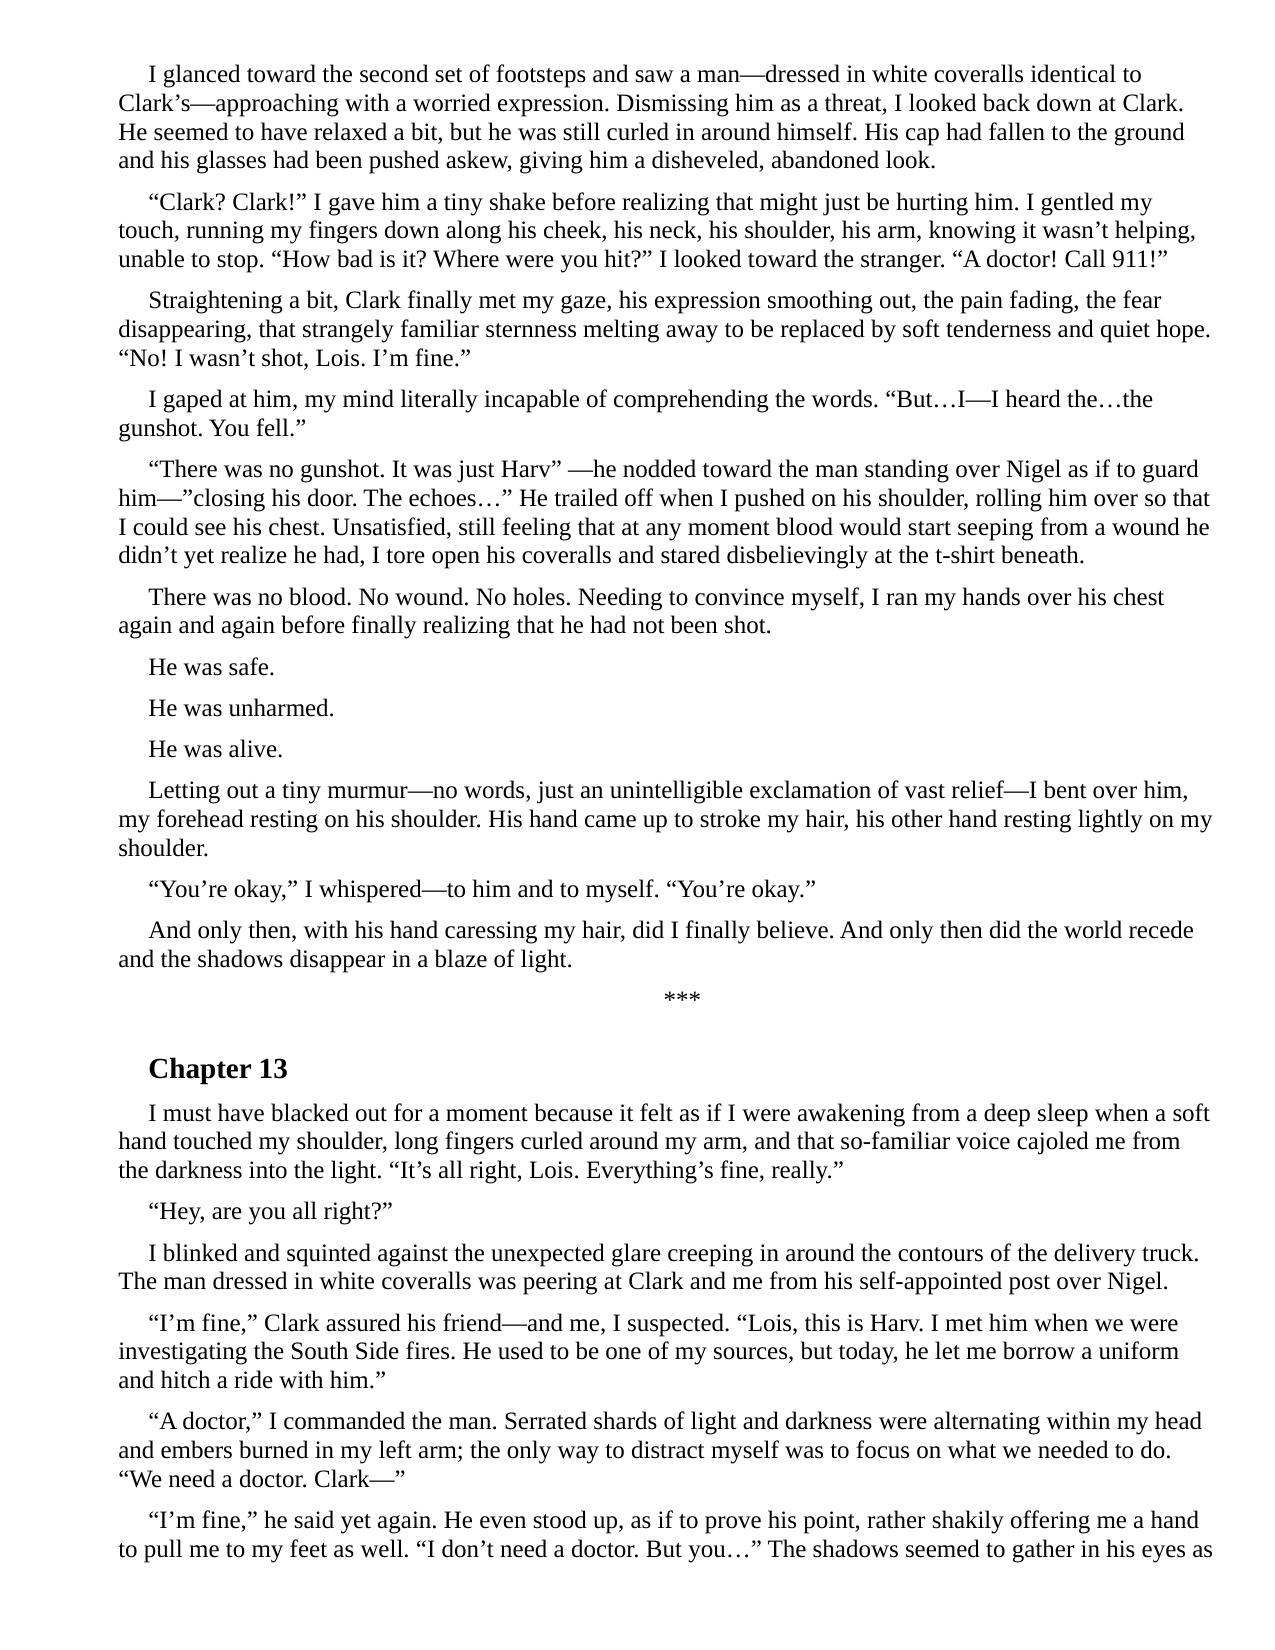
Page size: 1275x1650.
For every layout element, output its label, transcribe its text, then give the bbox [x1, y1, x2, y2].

text Straightening a bit, Clark finally met my gaze, his expression smoothing out, the pain fading, the fear disappearing, that strangely familiar sternness melting away to be replaced by soft tenderness and quiet hope. “No! I wasn’t shot, Lois. I’m fine.” [118, 285, 1216, 372]
text Letting out a tiny murmur—no words, just an unintelligible exclamation of vast relief—I bent over him, my forehead resting on his shoulder. His hand came up to stroke my hair, his other hand resting lightly on my shoulder. [118, 775, 1216, 862]
text He was unharmed. [118, 693, 1216, 722]
text He was safe. [118, 652, 1216, 680]
text I gaped at him, my mind literally incapable of comprehending the words. “But…I—I heard the…the gunshot. You fell.” [118, 384, 1216, 442]
text I must have blacked out for a moment because it felt as if I were awakening from a deep sleep when a soft hand touched my shoulder, long fingers curled around my arm, and that so-familiar voice cajoled me from the darkness into the light. “It’s all right, Lois. Everything’s fine, really.” [118, 1098, 1216, 1184]
text “Hey, are you all right?” [118, 1196, 1216, 1225]
text He was alive. [118, 734, 1216, 763]
subtitle Chapter 13 [118, 1052, 1216, 1085]
text I blinked and squinted against the unexpected glare creeping in around the contours of the delivery truck. The man dressed in white coveralls was peering at Clark and me from his self-appointed post over Nigel. [118, 1238, 1216, 1295]
text “I’m fine,” he said yet again. He even stood up, as if to prove his point, rather shakily offering me a hand to pull me to my feet as well. “I don’t need a doctor. But you…” The shadows seemed to gather in his eyes as [118, 1505, 1216, 1563]
text “A doctor,” I commanded the man. Serrated shards of light and darkness were alternating within my head and embers burned in my left arm; the only way to distract myself was to focus on what we needed to do. “We need a doctor. Clark—” [118, 1406, 1216, 1493]
text “I’m fine,” Clark assured his friend—and me, I suspected. “Lois, this is Harv. I met him when we were investigating the South Side fires. He used to be one of my sources, but today, he let me borrow a uniform and hitch a ride with him.” [118, 1308, 1216, 1394]
text “There was no gunshot. It was just Harv” —he nodded toward the man standing over Nigel as if to guard him—”closing his door. The echoes…” He trailed off when I pushed on his shoulder, rolling him over so that I could see his chest. Unsatisfied, still feeling that at any moment blood would start seeping from a wound he didn’t yet realize he had, I tore open his coveralls and stared disbelievingly at the t-shirt beneath. [118, 454, 1216, 569]
text There was no blood. No wound. No holes. Needing to convince myself, I ran my hands over his chest again and again before finally realizing that he had not been shot. [118, 582, 1216, 639]
text I glanced toward the second set of footsteps and saw a man—dressed in white coveralls identical to Clark’s—approaching with a worried expression. Dismissing him as a threat, I looked back down at Clark. He seemed to have relaxed a bit, but he was still curled in around himself. His cap had fallen to the ground and his glasses had been pushed askew, giving him a disheveled, abandoned look. [118, 59, 1216, 174]
text And only then, with his hand caressing my hair, did I finally believe. And only then did the world recede and the shadows disappear in a blaze of light. [118, 915, 1216, 973]
text “You’re okay,” I whispered—to him and to myself. “You’re okay.” [118, 874, 1216, 903]
text “Clark? Clark!” I gave him a tiny shake before realizing that might just be hurting him. I gentled my touch, running my fingers down along his cheek, his neck, his shoulder, his arm, knowing it wasn’t helping, unable to stop. “How bad is it? Where were you hit?” I looked toward the stranger. “A doctor! Call 911!” [118, 187, 1216, 273]
text *** [118, 985, 1216, 1014]
